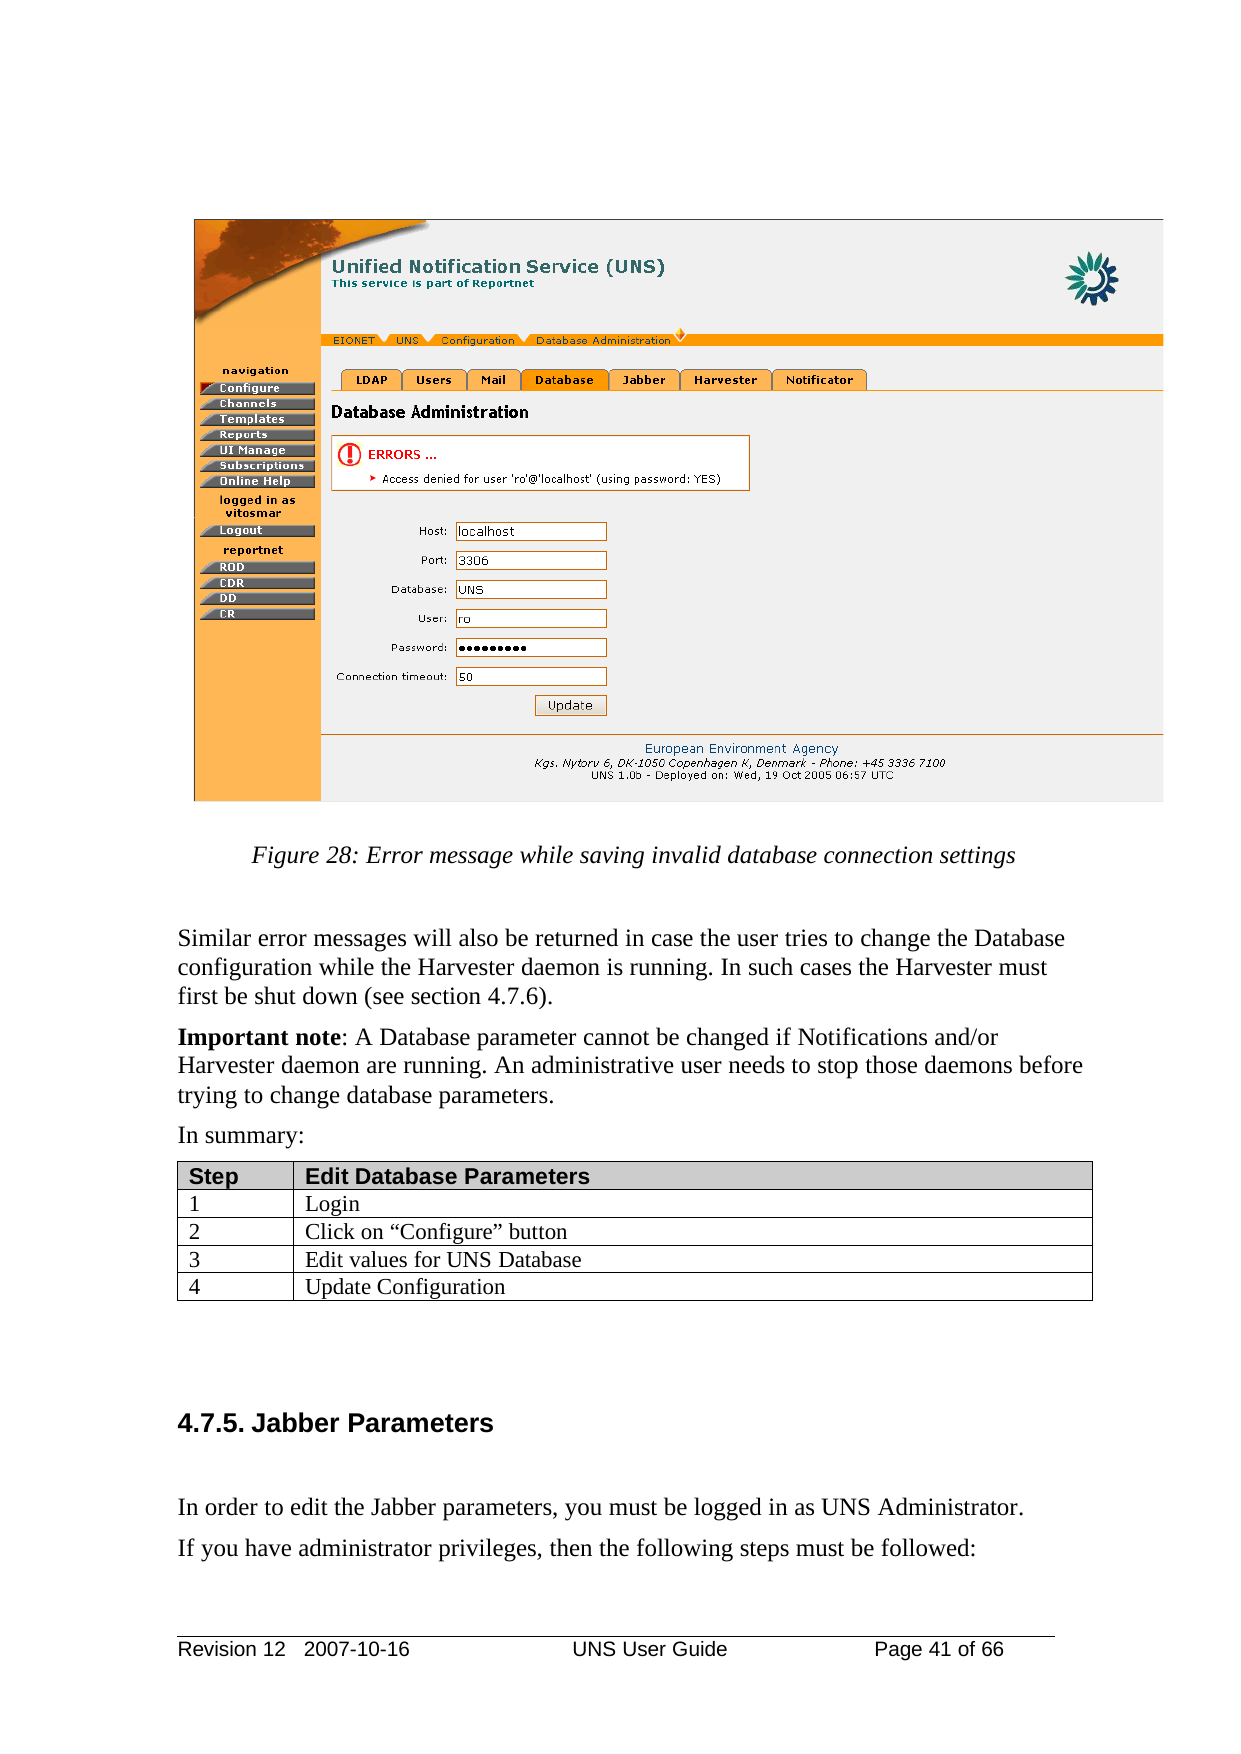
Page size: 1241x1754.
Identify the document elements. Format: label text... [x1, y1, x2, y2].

table_cell 1 [178, 1190, 293, 1217]
text If you have administrator privileges, then the following steps must be followed: [177, 1533, 1092, 1562]
text Figure 28: Error message while saving invalid database connection settings [177, 840, 1092, 869]
table_cell 3 [178, 1246, 293, 1272]
table_header Edit Database Parameters [294, 1162, 1092, 1189]
text In order to edit the Jabber parameters, you must be logged in as UNS Administrator. [177, 1492, 1092, 1521]
table_cell Click on “Configure” button [294, 1218, 1092, 1244]
table_cell 4 [178, 1273, 293, 1300]
table_cell Edit values for UNS Database [294, 1246, 1092, 1272]
table_header Step [178, 1162, 293, 1189]
subtitle Jabber Parameters [177, 1407, 1092, 1438]
table_cell Update Configuration [294, 1273, 1092, 1300]
table_cell 2 [178, 1218, 293, 1244]
picture [193, 219, 1164, 802]
text In summary: [177, 1120, 1092, 1149]
table_cell Login [294, 1190, 1092, 1217]
text Similar error messages will also be returned in case the user tries to change the Database configuration while the Harvester daemon is running. In such cases the Harvester must first be shut down (see section 4.7.6). [177, 922, 1092, 1009]
text Important note: A Database parameter cannot be changed if Notifications and/or Harvester daemon are running. An administrative user needs to stop those daemons before trying to change database parameters. [177, 1021, 1092, 1108]
